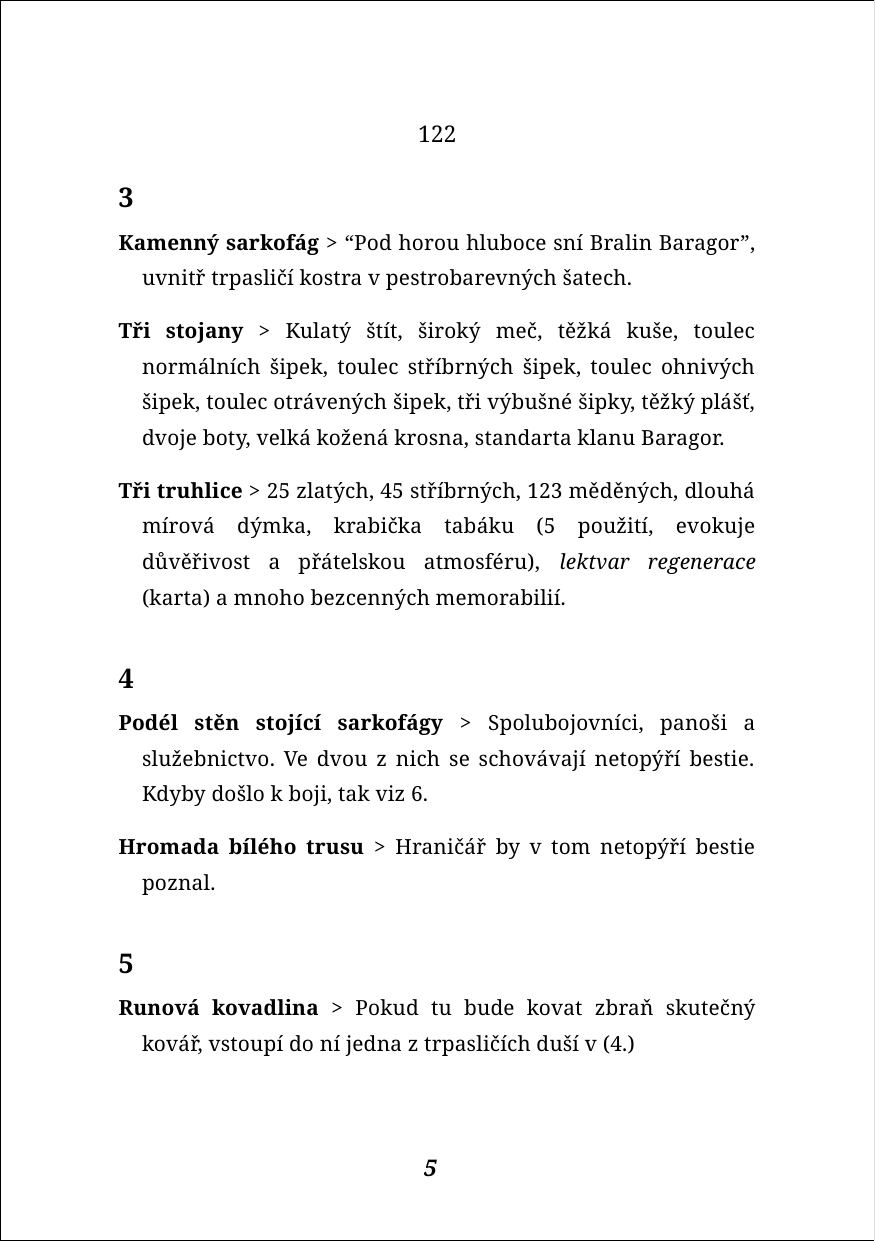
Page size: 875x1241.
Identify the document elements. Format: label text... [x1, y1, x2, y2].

text Kamenný sarkofág > “Pod horou hluboce sní Bralin Baragor”, uvnitř trpasličí kostra v pestrobarevných šatech. [118, 228, 756, 292]
text Tři stojany > Kulatý štít, široký meč, těžká kuše, toulec normálních šipek, toulec stříbrných šipek, toulec ohnivých šipek, toulec otrávených šipek, tři výbušné šipky, těžký plášť, dvoje boty, velká kožená krosna, standarta klanu Baragor. [118, 316, 756, 451]
subtitle 4 [118, 659, 756, 696]
subtitle 3 [118, 179, 756, 216]
text Hromada bílého trusu > Hraničář by v tom netopýří bestie poznal. [118, 832, 756, 896]
text Runová kovadlina > Pokud tu bude kovat zbraň skutečný kovář, vstoupí do ní jedna z trpasličích duší v (4.) [118, 993, 756, 1057]
text Podél stěn stojící sarkofágy > Spolubojovníci, panoši a služebnictvo. Ve dvou z nich se schovávají netopýří bestie. Kdyby došlo k boji, tak viz 6. [118, 708, 756, 808]
subtitle 5 [118, 945, 756, 982]
text Tři truhlice > 25 zlatých, 45 stříbrných, 123 měděných, dlouhá mírová dýmka, krabička tabáku (5 použití, evokuje důvěřivost a přátelskou atmosféru), lektvar regenerace (karta) a mnoho bezcenných memorabilií. [118, 476, 756, 611]
